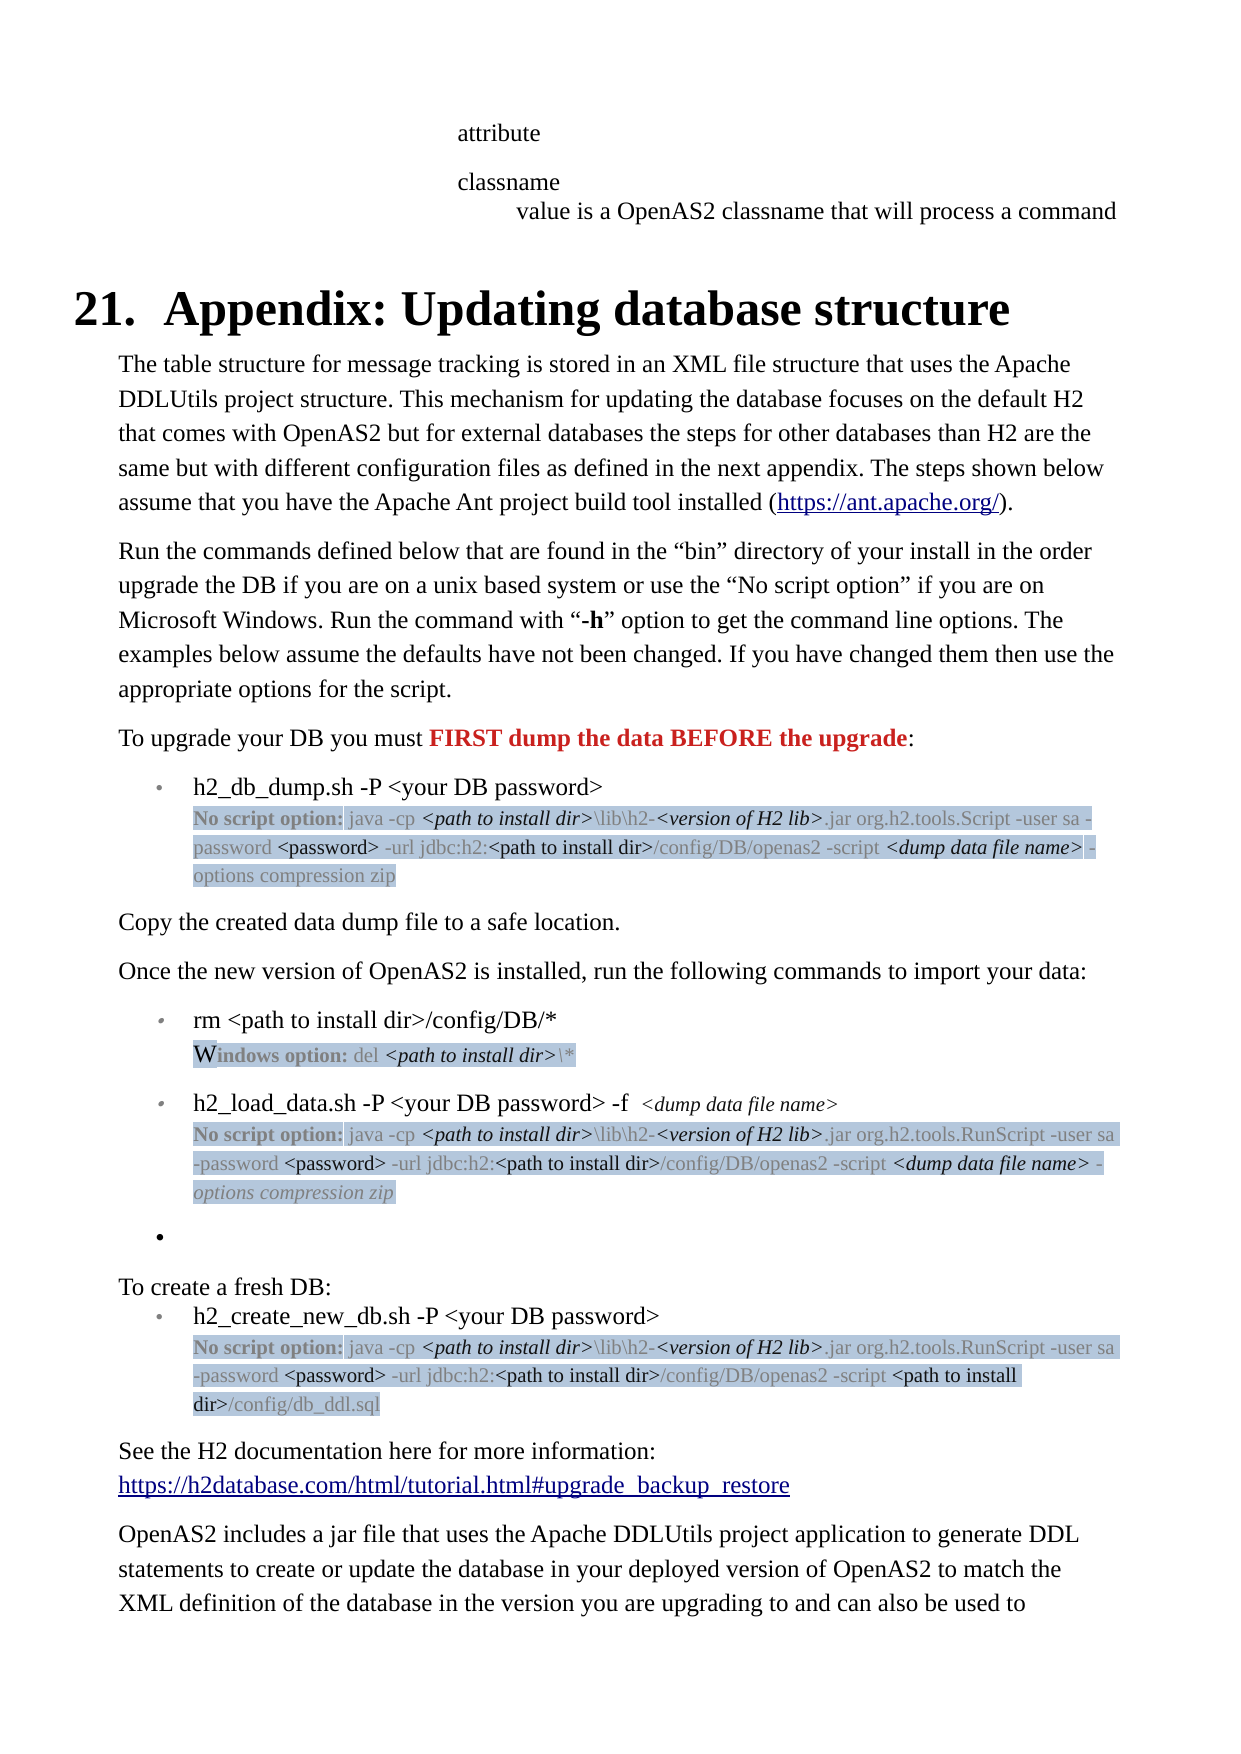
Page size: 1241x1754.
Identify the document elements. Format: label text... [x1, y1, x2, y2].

text The table structure for message tracking is stored in an XML file structure that uses the Apache DDLUtils project structure. This mechanism for updating the database focuses on the default H2 that comes with OpenAS2 but for external databases the steps for other databases than H2 are the same but with different configuration files as defined in the next appendix. The steps shown below assume that you have the Apache Ant project build tool installed (https://ant.apache.org/). [118, 349, 1122, 516]
text Run the commands defined below that are found in the “bin” directory of your install in the order upgrade the DB if you are on a unix based system or use the “No script option” if you are on Microsoft Windows. Run the command with “-h” option to get the command line options. The examples below assume the defaults have not been changed. If you have changed them then use the appropriate options for the script. [118, 536, 1122, 703]
text OpenAS2 includes a jar file that uses the Apache DDLUtils project application to generate DDL statements to create or update the database in your deployed version of OpenAS2 to match the XML definition of the database in the version you are upgrading to and can also be used to [118, 1519, 1122, 1617]
text See the H2 documentation here for more information: https://h2database.com/html/tutorial.html#upgrade_backup_restore [118, 1436, 1122, 1499]
list h2_create_new_db.sh -P <your DB password> No script option: java -cp <path to install dir>\lib\h2-<version of H2 lib>.jar org.h2.tools.RunScript -user sa -password <password> -url jdbc:h2:<path to install dir>/config/DB/openas2 -script <path to install dir>/config/db_ddl.sql [156, 1301, 1122, 1416]
text To create a fresh DB: [118, 1272, 1122, 1301]
list rm <path to install dir>/config/DB/* Windows option: del <path to install dir>\* [156, 1005, 1122, 1068]
text Copy the created data dump file to a safe location. [118, 907, 1122, 936]
list value is a OpenAS2 classname that will process a command [487, 196, 1122, 225]
list h2_db_dump.sh -P <your DB password> No script option: java -cp <path to install dir>\lib\h2-<version of H2 lib>.jar org.h2.tools.Script -user sa -password <password> -url jdbc:h2:<path to install dir>/config/DB/openas2 -script <dump data file name> -options compression zip [156, 772, 1122, 887]
text Once the new version of OpenAS2 is installed, run the following commands to import your data: [118, 956, 1122, 985]
list h2_load_data.sh -P <your DB password> -f <dump data file name> No script option: java -cp <path to install dir>\lib\h2-<version of H2 lib>.jar org.h2.tools.RunScript -user sa -password <password> -url jdbc:h2:<path to install dir>/config/DB/openas2 -script <dump data file name> -options compression zip [156, 1088, 1122, 1204]
subtitle classname [428, 167, 1122, 196]
text To upgrade your DB you must FIRST dump the data BEFORE the upgrade: [118, 723, 1122, 752]
subtitle Appendix: Updating database structure [73, 279, 1122, 337]
list attribute [428, 118, 1122, 147]
